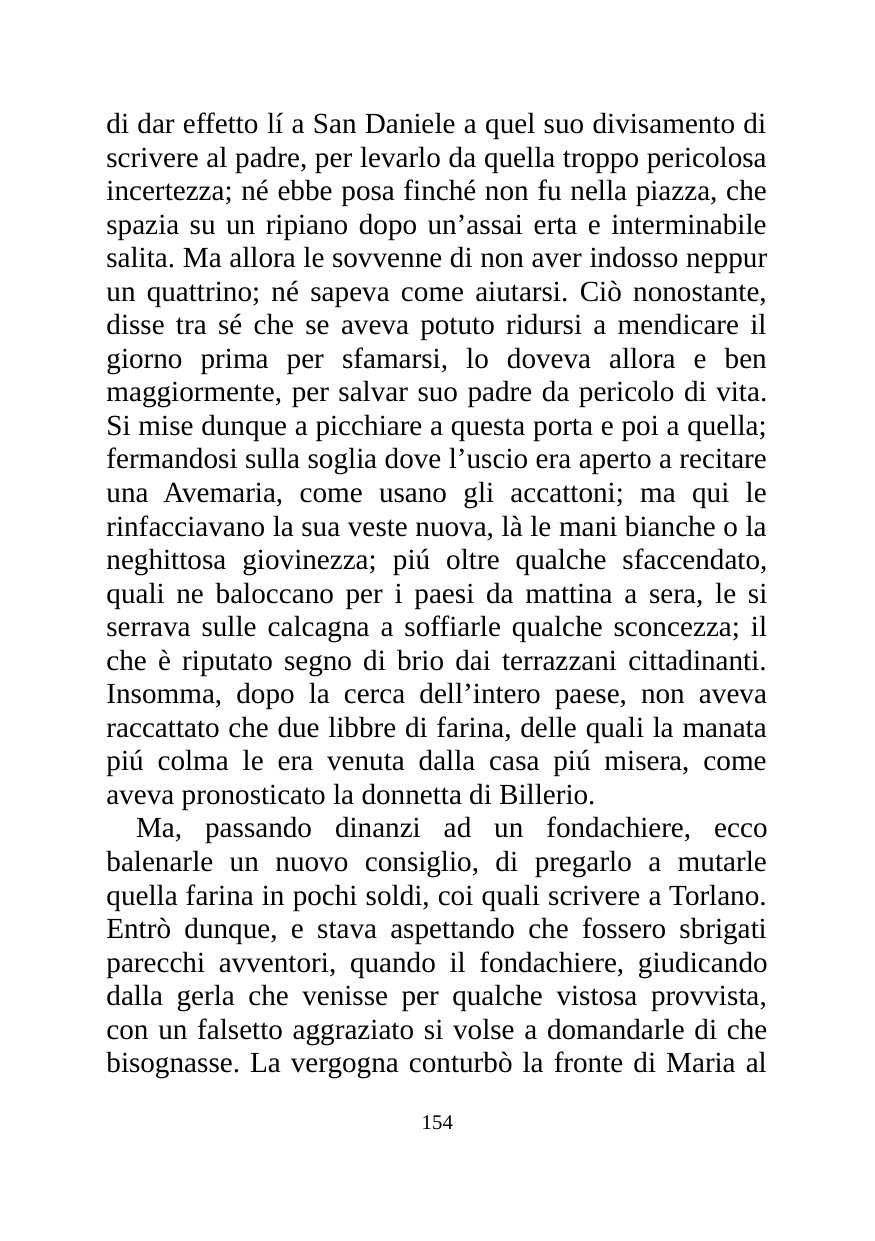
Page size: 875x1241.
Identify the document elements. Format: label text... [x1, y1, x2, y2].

text di dar effetto lí a San Daniele a quel suo divisamento di scrivere al padre, per levarlo da quella troppo pericolosa incertezza; né ebbe posa finché non fu nella piazza, che spazia su un ripiano dopo un’assai erta e interminabile salita. Ma allora le sovvenne di non aver indosso neppur un quattrino; né sapeva come aiutarsi. Ciò nonostante, disse tra sé che se aveva potuto ridursi a mendicare il giorno prima per sfamarsi, lo doveva allora e ben maggiormente, per salvar suo padre da pericolo di vita. Si mise dunque a picchiare a questa porta e poi a quella; fermandosi sulla soglia dove l’uscio era aperto a recitare una Avemaria, come usano gli accattoni; ma qui le rinfacciavano la sua veste nuova, là le mani bianche o la neghittosa giovinezza; piú oltre qualche sfaccendato, quali ne baloccano per i paesi da mattina a sera, le si serrava sulle calcagna a soffiarle qualche sconcezza; il che è riputato segno di brio dai terrazzani cittadinanti. Insomma, dopo la cerca dell’intero paese, non aveva raccattato che due libbre di farina, delle quali la manata piú colma le era venuta dalla casa piú misera, come aveva pronosticato la donnetta di Billerio. [106, 106, 768, 811]
text Ma, passando dinanzi ad un fondachiere, ecco balenarle un nuovo consiglio, di pregarlo a mutarle quella farina in pochi soldi, coi quali scrivere a Torlano. Entrò dunque, e stava aspettando che fossero sbrigati parecchi avventori, quando il fondachiere, giudicando dalla gerla che venisse per qualche vistosa provvista, con un falsetto aggraziato si volse a domandarle di che bisognasse. La vergogna conturbò la fronte di Maria al [106, 811, 768, 1079]
